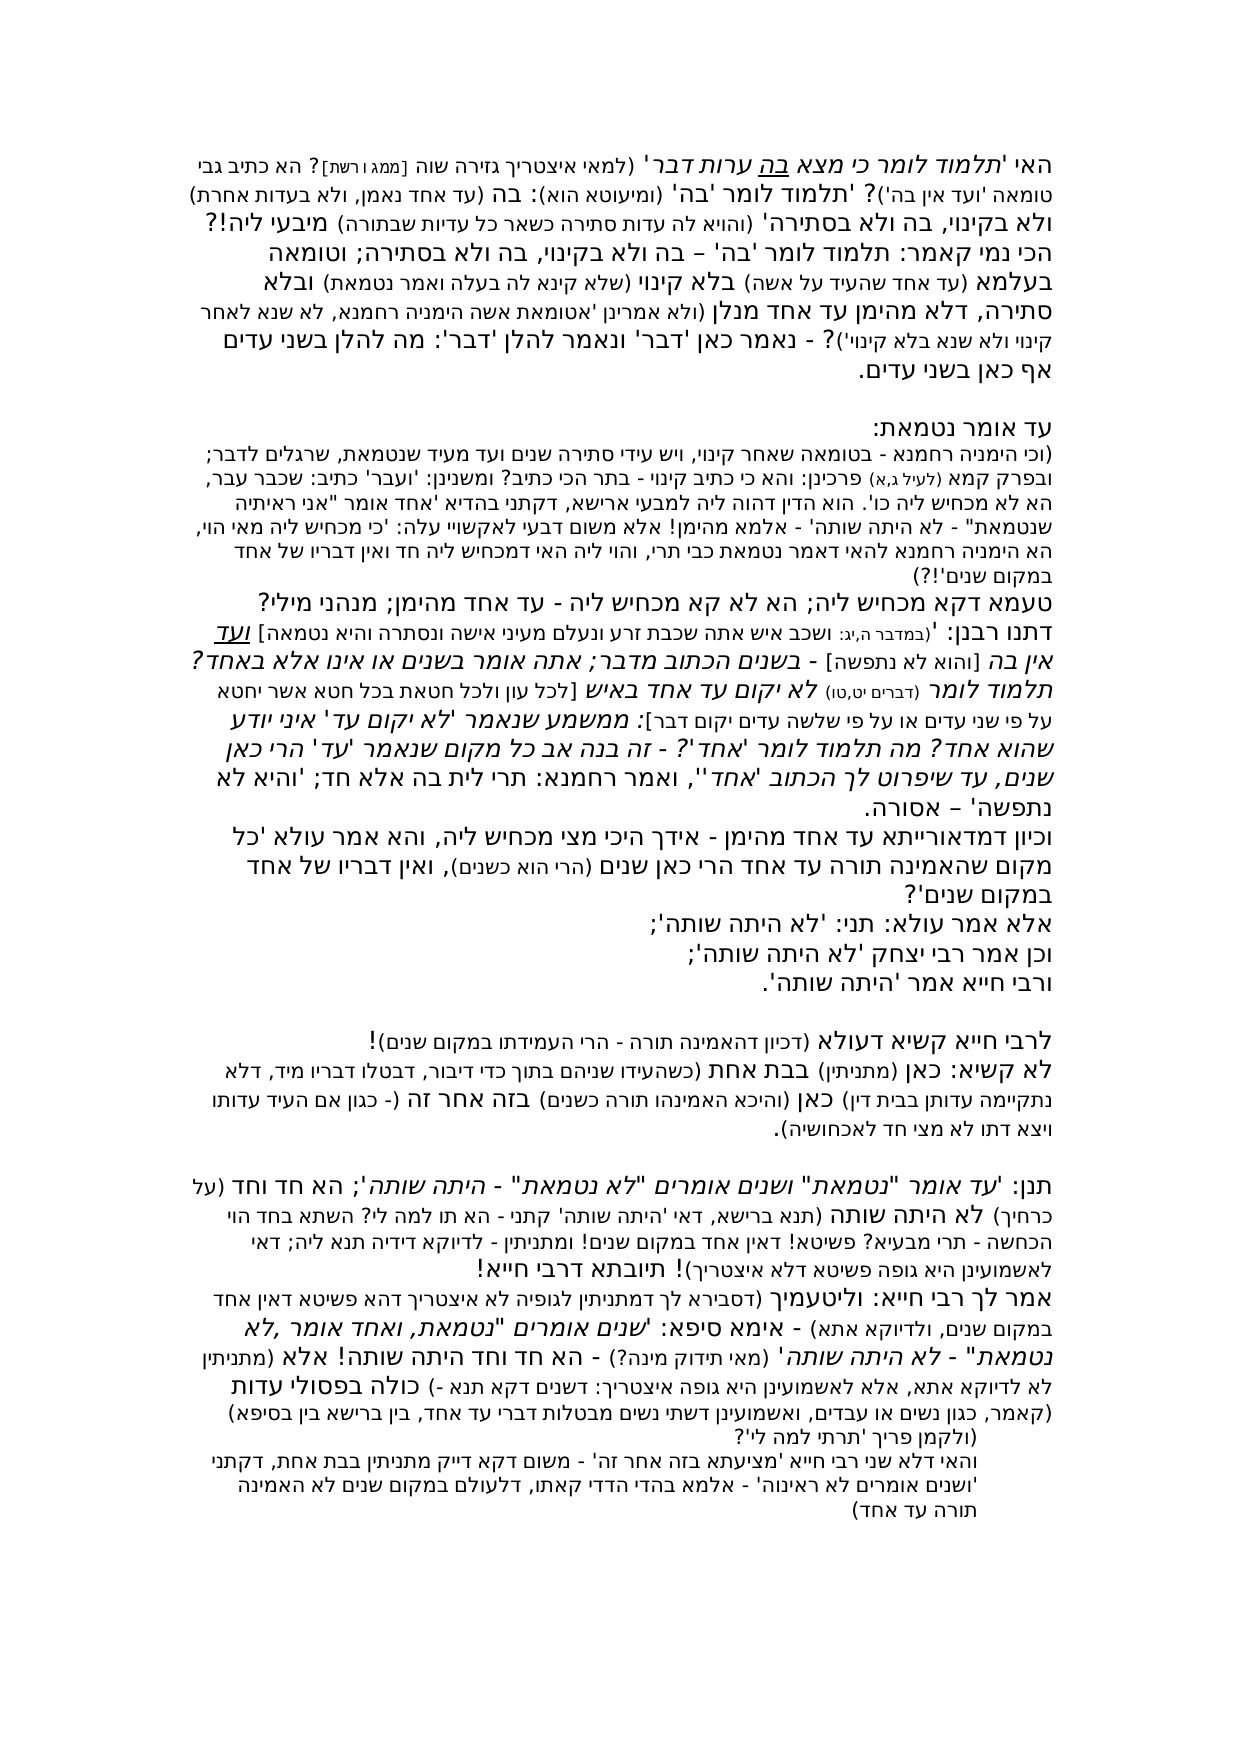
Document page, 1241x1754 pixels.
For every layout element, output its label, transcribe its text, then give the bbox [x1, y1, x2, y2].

text תנן: 'עד אומר "נטמאת" ושנים אומרים "לא נטמאת" - היתה שותה'; הא חד וחד (על כרחיך) לא היתה שותה (תנא ברישא, דאי 'היתה שותה' קתני - הא תו למה לי? השתא בחד הוי הכחשה - תרי מבעיא? פשיטא! דאין אחד במקום שנים! ומתניתין - לדיוקא דידיה תנא ליה; דאי לאשמועינן היא גופה פשיטא דלא איצטריך)! תיובתא דרבי חייא! [187, 1171, 1053, 1283]
text (ולקמן פריך 'תרתי למה לי'? [187, 1425, 978, 1449]
text וכיון דמדאורייתא עד אחד מהימן - אידך היכי מצי מכחיש ליה, והא אמר עולא 'כל מקום שהאמינה תורה עד אחד הרי כאן שנים (הרי הוא כשנים), ואין דבריו של אחד במקום שנים'? [187, 822, 1053, 909]
text טעמא דקא מכחיש ליה; הא לא קא מכחיש ליה - עד אחד מהימן; מנהני מילי? [187, 588, 1053, 617]
text לא קשיא: כאן (מתניתין) בבת אחת (כשהעידו שניהם בתוך כדי דיבור, דבטלו דבריו מיד, דלא נתקיימה עדותן בבית דין) כאן (והיכא האמינהו תורה כשנים) בזה אחר זה (- כגון אם העיד עדותו ויצא דתו לא מצי חד לאכחושיה). [187, 1055, 1053, 1143]
text ורבי חייא אמר 'היתה שותה'. [187, 968, 1053, 997]
text אמר לך רבי חייא: וליטעמיך (דסבירא לך דמתניתין לגופיה לא איצטריך דהא פשיטא דאין אחד במקום שנים, ולדיוקא אתא) - אימא סיפא: 'שנים אומרים "נטמאת, ואחד אומר ,לא נטמאת" - לא היתה שותה' (מאי תידוק מינה?) - הא חד וחד היתה שותה! אלא (מתניתין לא לדיוקא אתא, אלא לאשמועינן היא גופה איצטריך: דשנים דקא תנא -) כולה בפסולי עדות (קאמר, כגון נשים או עבדים, ואשמועינן דשתי נשים מבטלות דברי עד אחד, בין ברישא בין בסיפא) [187, 1283, 1053, 1425]
text עד אומר נטמאת: [187, 413, 1053, 442]
text אלא אמר עולא: תני: 'לא היתה שותה'; [187, 909, 1053, 939]
text האי 'תלמוד לומר כי מצא בה ערות דבר' (למאי איצטריך גזירה שוה [ממגורשת]? הא כתיב גבי טומאה 'ועד אין בה')? 'תלמוד לומר 'בה' (ומיעוטא הוא): בה (עד אחד נאמן, ולא בעדות אחרת) ולא בקינוי, בה ולא בסתירה' (והויא לה עדות סתירה כשאר כל עדיות שבתורה) מיבעי ליה!? [187, 150, 1053, 238]
text וכן אמר רבי יצחק 'לא היתה שותה'; [187, 939, 1053, 968]
text לרבי חייא קשיא דעולא (דכיון דהאמינה תורה - הרי העמידתו במקום שנים)! [187, 1026, 1053, 1055]
text דתנו רבנן: '(במדבר ה,יג: ושכב איש אתה שכבת זרע ונעלם מעיני אישה ונסתרה והיא נטמאה] ועד אין בה [והוא לא נתפשה] - בשנים הכתוב מדבר; אתה אומר בשנים או אינו אלא באחד? תלמוד לומר (דברים יט,טו) לא יקום עד אחד באיש [לכל עון ולכל חטאת בכל חטא אשר יחטא על פי שני עדים או על פי שלשה עדים יקום דבר]: ממשמע שנאמר 'לא יקום עד' איני יודע שהוא אחד? מה תלמוד לומר 'אחד'? - זה בנה אב כל מקום שנאמר 'עד' הרי כאן שנים, עד שיפרוט לך הכתוב 'אחד'', ואמר רחמנא: תרי לית בה אלא חד; 'והיא לא נתפשה' – אסורה. [187, 617, 1053, 822]
text והאי דלא שני רבי חייא 'מציעתא בזה אחר זה' - משום דקא דייק מתניתין בבת אחת, דקתני 'ושנים אומרים לא ראינוה' - אלמא בהדי הדדי קאתו, דלעולם במקום שנים לא האמינה תורה עד אחד) [187, 1449, 978, 1522]
text (וכי הימניה רחמנא - בטומאה שאחר קינוי, ויש עידי סתירה שנים ועד מעיד שנטמאת, שרגלים לדבר; ובפרק קמא (לעיל ג,א) פרכינן: והא כי כתיב קינוי - בתר הכי כתיב? ומשנינן: 'ועבר' כתיב: שכבר עבר, הא לא מכחיש ליה כו'. הוא הדין דהוה ליה למבעי ארישא, דקתני בהדיא 'אחד אומר "אני ראיתיה שנטמאת" - לא היתה שותה' - אלמא מהימן! אלא משום דבעי לאקשויי עלה: 'כי מכחיש ליה מאי הוי, הא הימניה רחמנא להאי דאמר נטמאת כבי תרי, והוי ליה האי דמכחיש ליה חד ואין דבריו של אחד במקום שנים'!?) [187, 442, 1053, 588]
text הכי נמי קאמר: תלמוד לומר 'בה' – בה ולא בקינוי, בה ולא בסתירה; וטומאה בעלמא (עד אחד שהעיד על אשה) בלא קינוי (שלא קינא לה בעלה ואמר נטמאת) ובלא סתירה, דלא מהימן עד אחד מנלן (ולא אמרינן 'אטומאת אשה הימניה רחמנא, לא שנא לאחר קינוי ולא שנא בלא קינוי')? - נאמר כאן 'דבר' ונאמר להלן 'דבר': מה להלן בשני עדים אף כאן בשני עדים. [187, 238, 1053, 384]
